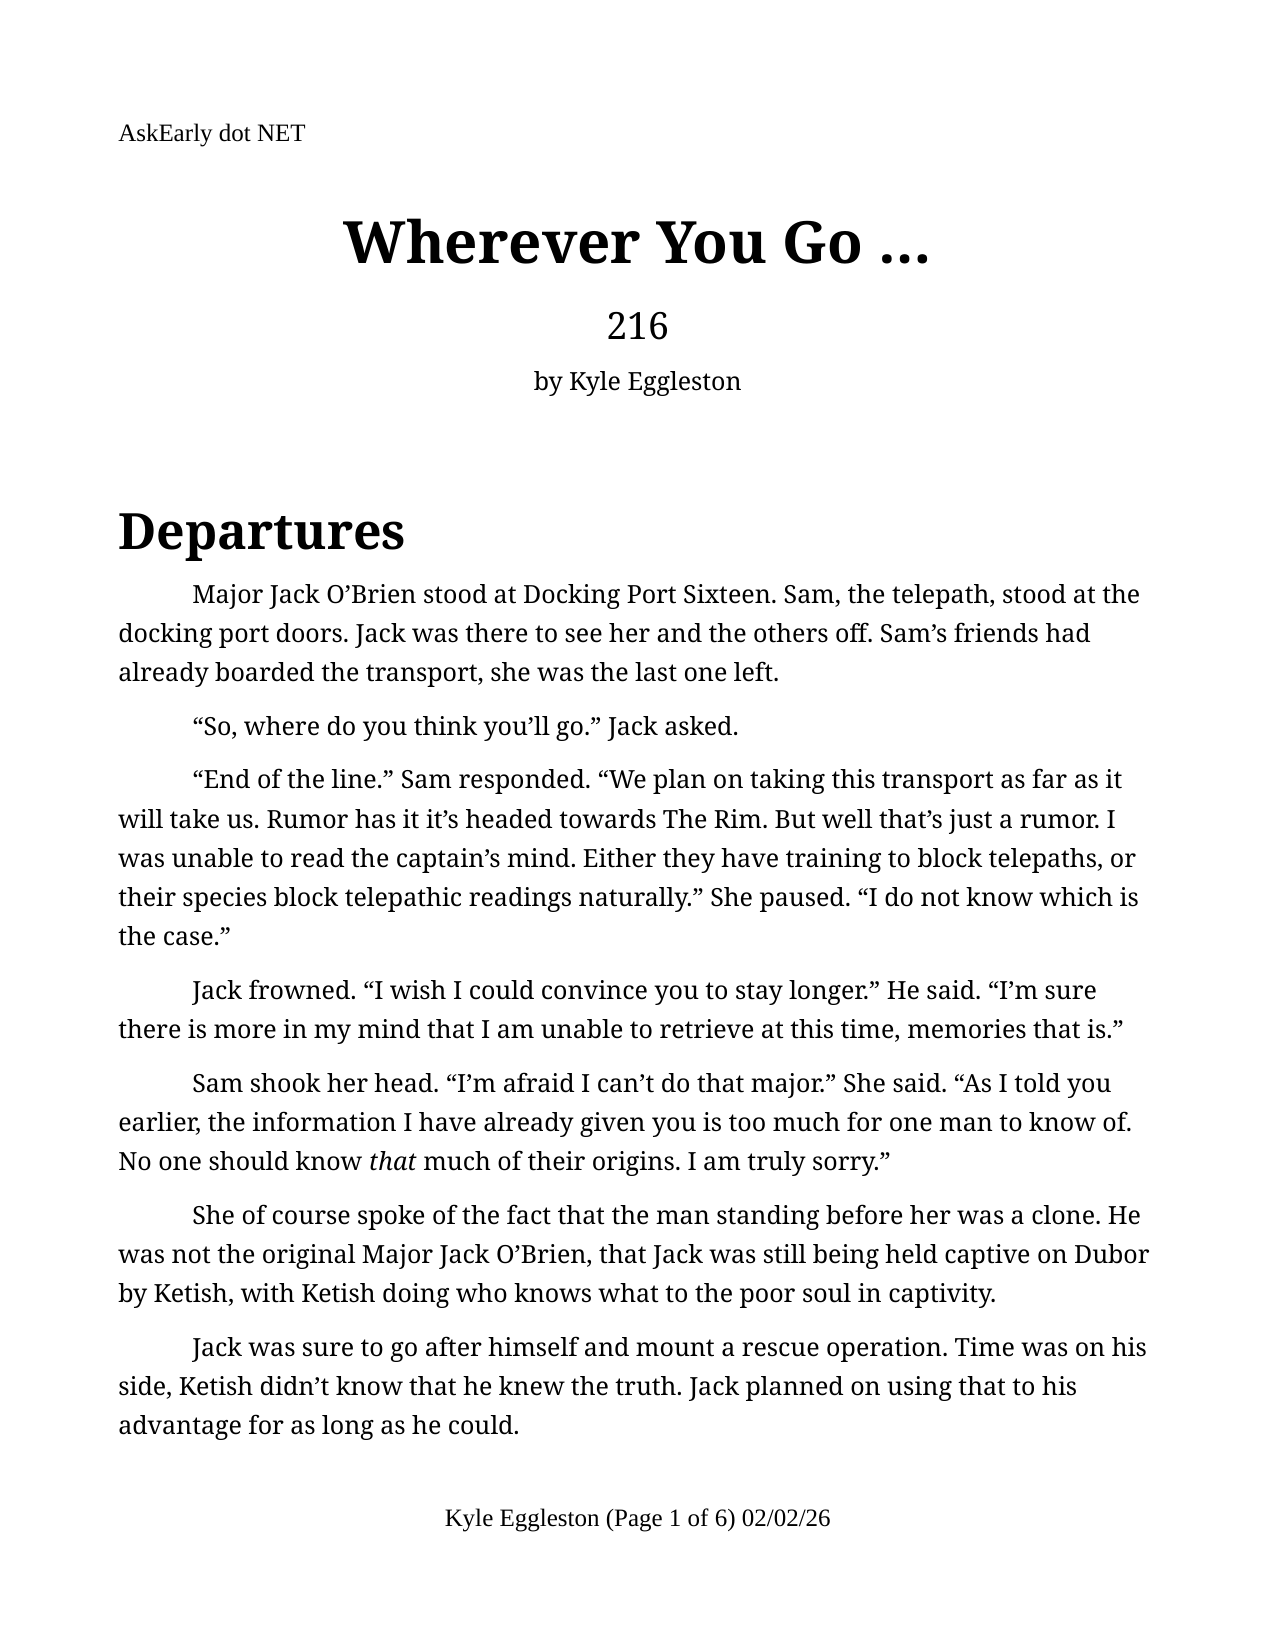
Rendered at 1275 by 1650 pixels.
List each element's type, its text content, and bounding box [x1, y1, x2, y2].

text by Kyle Eggleston [118, 363, 1157, 397]
subtitle Departures [118, 496, 1157, 564]
title Wherever You Go … [118, 201, 1157, 281]
subtitle 216 [118, 299, 1157, 351]
text “End of the line.” Sam responded. “We plan on taking this transport as far as it will take us. Rumor has it it’s headed towards The Rim. But well that’s just a rumor. I was unable to read the captain’s mind. Either they have training to block telepaths, or their species block telepathic readings naturally.” She paused. “I do not know which is the case.” [118, 762, 1157, 953]
text Major Jack O’Brien stood at Docking Port Sixteen. Sam, the telepath, stood at the docking port doors. Jack was there to see her and the others off. Sam’s friends had already boarded the transport, she was the last one left. [118, 576, 1157, 689]
text Jack was sure to go after himself and mount a rescue operation. Time was on his side, Ketish didn’t know that he knew the truth. Jack planned on using that to his advantage for as long as he could. [118, 1329, 1157, 1442]
text Jack frowned. “I wish I could convince you to stay longer.” He said. “I’m sure there is more in my mind that I am unable to retrieve at this time, memories that is.” [118, 972, 1157, 1046]
text “So, where do you think you’ll go.” Jack asked. [118, 708, 1157, 742]
text Sam shook her head. “I’m afraid I can’t do that major.” She said. “As I told you earlier, the information I have already given you is too much for one man to know of. No one should know that much of their origins. I am truly sorry.” [118, 1065, 1157, 1178]
text She of course spoke of the fact that the man standing before her was a clone. He was not the original Major Jack O’Brien, that Jack was still being held captive on Dubor by Ketish, with Ketish doing who knows what to the poor soul in captivity. [118, 1197, 1157, 1310]
